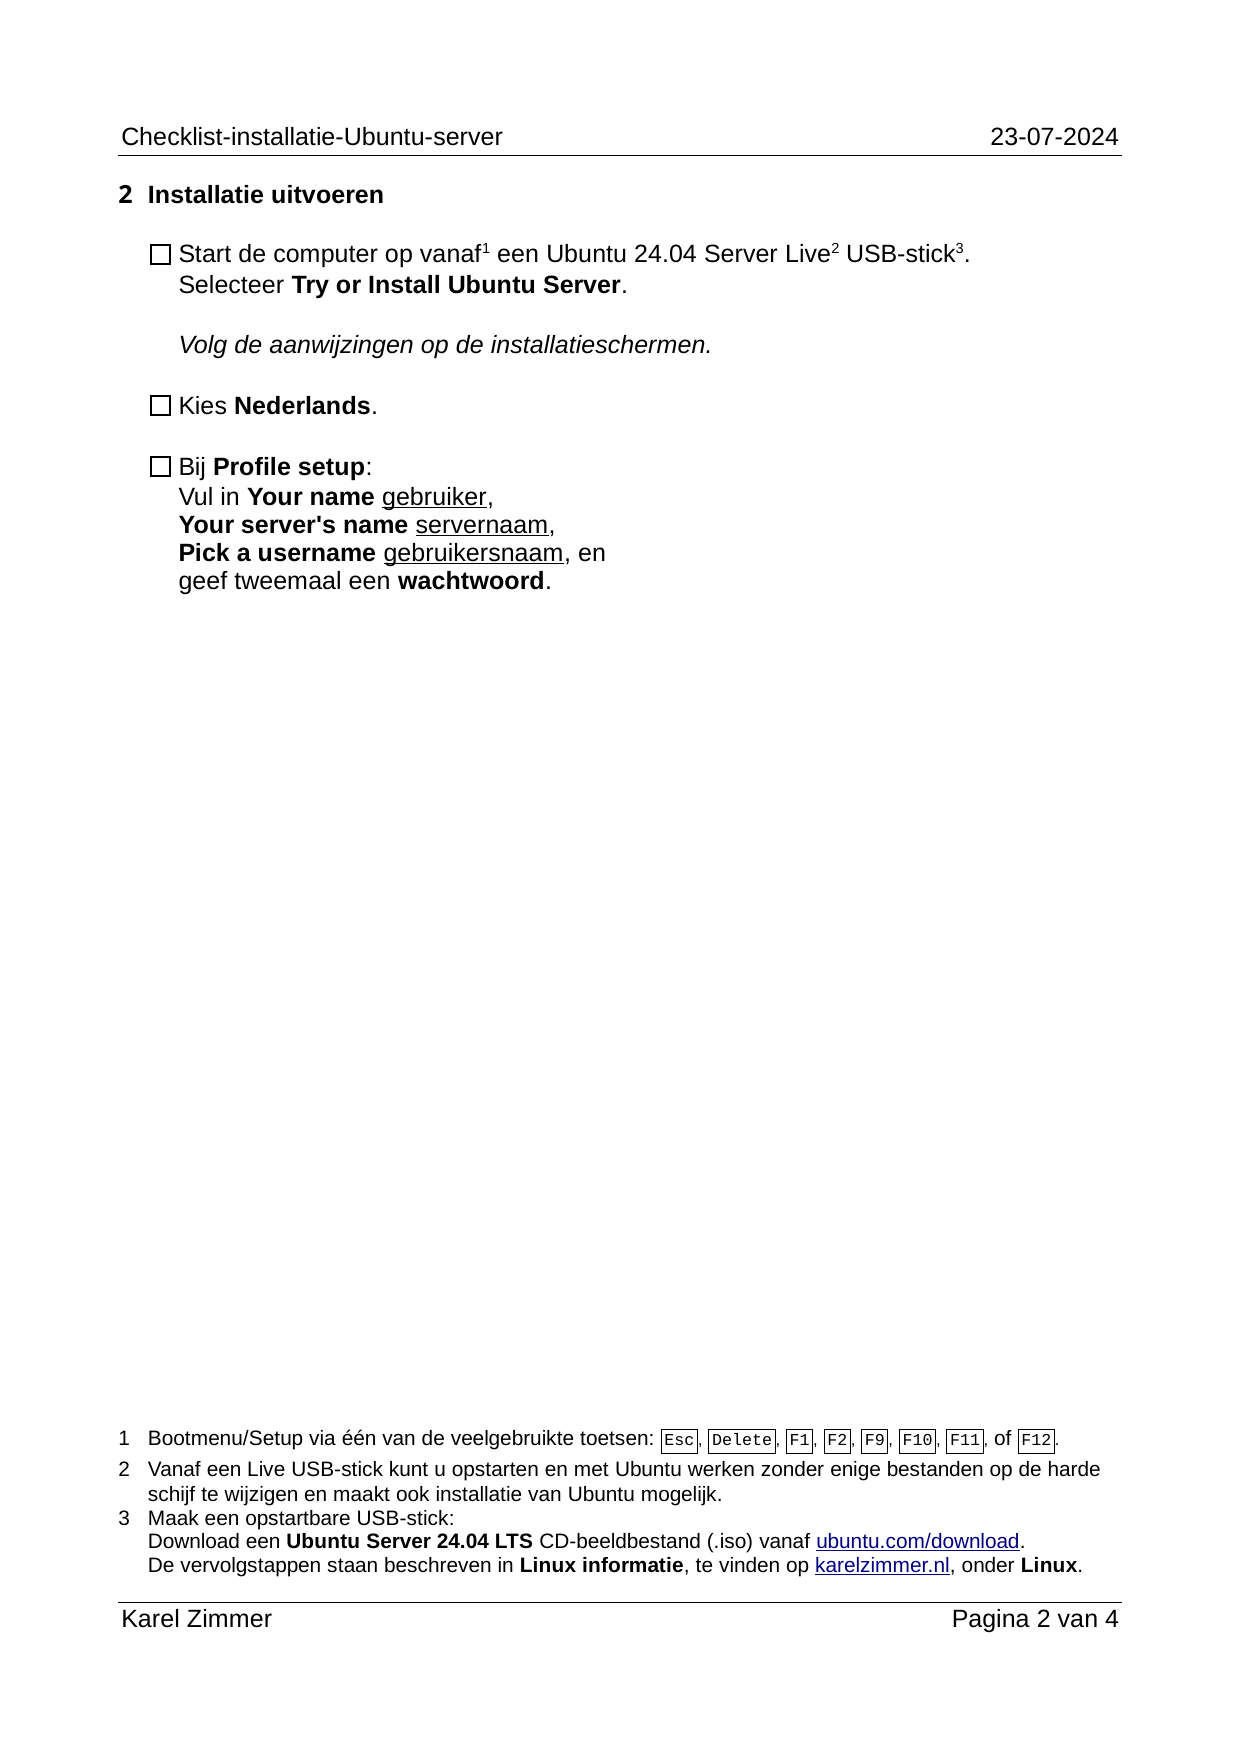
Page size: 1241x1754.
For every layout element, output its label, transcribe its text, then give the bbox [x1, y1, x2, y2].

table_cell [142, 269, 177, 300]
table_cell [118, 451, 142, 482]
table_cell [177, 360, 1122, 391]
list Installatie uitvoeren [118, 177, 1122, 211]
table_cell [142, 482, 177, 596]
table_cell [142, 391, 177, 421]
table_cell [177, 421, 1122, 451]
table_header [142, 239, 177, 269]
table_cell [142, 300, 177, 330]
table_header Start de computer op vanaf een Ubuntu 24.04 Server Live USB-stick. [177, 239, 1122, 269]
table_cell Vul in Your name gebruiker, Your server's name servernaam, Pick a username gebruikersnaam, en geef tweemaal een wachtwoord. [177, 482, 1122, 596]
table_cell [142, 451, 177, 482]
table_cell [118, 421, 142, 451]
table_cell [118, 269, 142, 300]
table_cell Volg de aanwijzingen op de installatieschermen. [177, 330, 1122, 360]
table_cell Selecteer Try or Install Ubuntu Server. [177, 269, 1122, 300]
table_header [118, 239, 142, 269]
table_cell [118, 482, 142, 596]
table_cell [142, 330, 177, 360]
table_cell Kies Nederlands. [177, 391, 1122, 421]
table_cell [118, 300, 142, 330]
table_cell [118, 391, 142, 421]
table_cell [142, 360, 177, 391]
table_cell [118, 330, 142, 360]
table_cell Bij Profile setup: [177, 451, 1122, 482]
table_cell [142, 421, 177, 451]
table_cell [118, 360, 142, 391]
table_cell [177, 300, 1122, 330]
